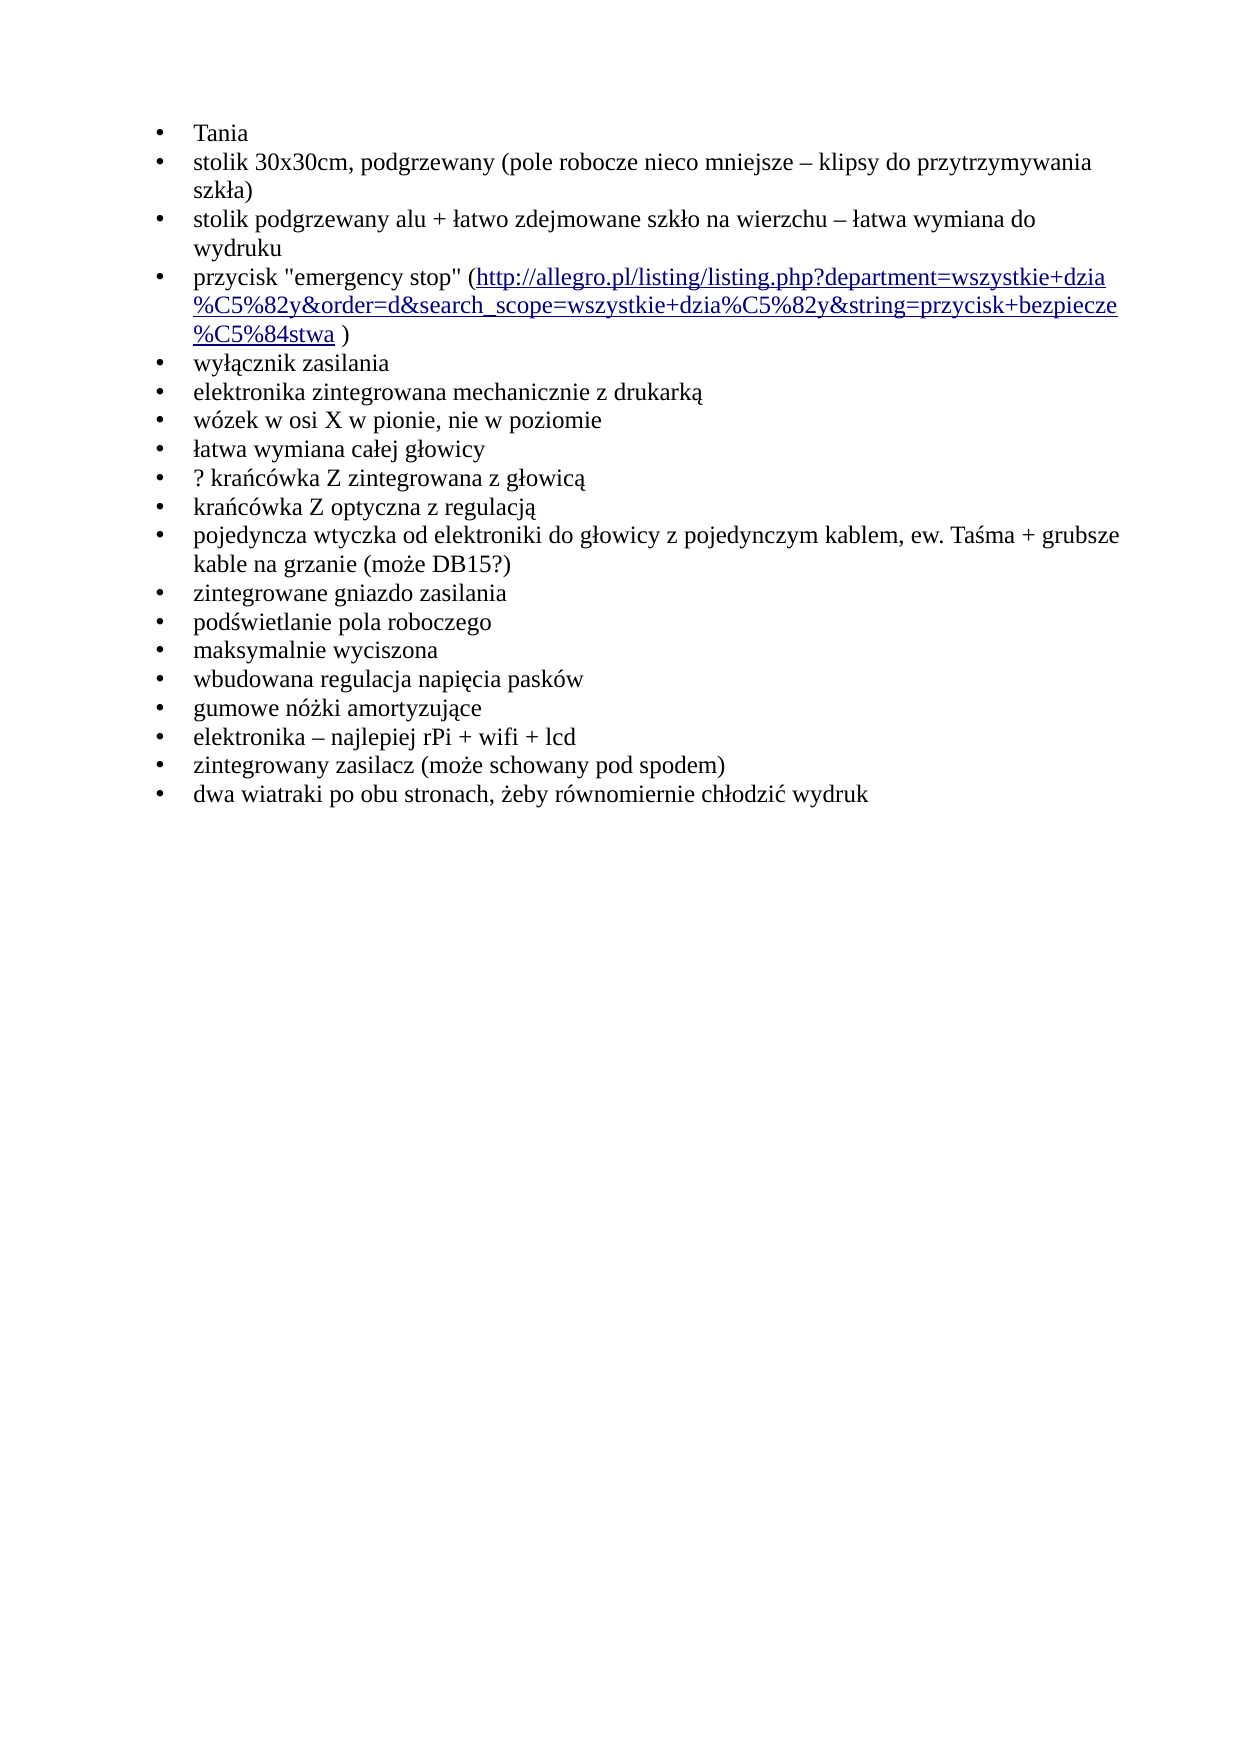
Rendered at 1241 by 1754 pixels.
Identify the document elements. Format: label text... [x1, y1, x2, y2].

list zintegrowany zasilacz (może schowany pod spodem) [156, 751, 1122, 779]
list wyłącznik zasilania [156, 348, 1122, 377]
list gumowe nóżki amortyzujące [156, 693, 1122, 722]
list pojedyncza wtyczka od elektroniki do głowicy z pojedynczym kablem, ew. Taśma + grubsze kable na grzanie (może DB15?) [156, 521, 1122, 578]
list elektronika zintegrowana mechanicznie z drukarką [156, 377, 1122, 406]
list stolik podgrzewany alu + łatwo zdejmowane szkło na wierzchu – łatwa wymiana do wydruku [156, 204, 1122, 262]
list krańcówka Z optyczna z regulacją [156, 492, 1122, 521]
list wbudowana regulacja napięcia pasków [156, 664, 1122, 693]
list zintegrowane gniazdo zasilania [156, 578, 1122, 607]
list ? krańcówka Z zintegrowana z głowicą [156, 463, 1122, 492]
list podświetlanie pola roboczego [156, 607, 1122, 636]
list elektronika – najlepiej rPi + wifi + lcd [156, 722, 1122, 751]
list stolik 30x30cm, podgrzewany (pole robocze nieco mniejsze – klipsy do przytrzymywania szkła) [156, 147, 1122, 204]
list maksymalnie wyciszona [156, 636, 1122, 664]
list wózek w osi X w pionie, nie w poziomie [156, 406, 1122, 434]
list dwa wiatraki po obu stronach, żeby równomiernie chłodzić wydruk [156, 779, 1122, 808]
list łatwa wymiana całej głowicy [156, 434, 1122, 463]
list przycisk "emergency stop" (http://allegro.pl/listing/listing.php?department=wszystkie+dzia%C5%82y&order=d&search_scope=wszystkie+dzia%C5%82y&string=przycisk+bezpiecze%C5%84stwa ) [156, 262, 1122, 348]
list Tania [156, 118, 1122, 147]
